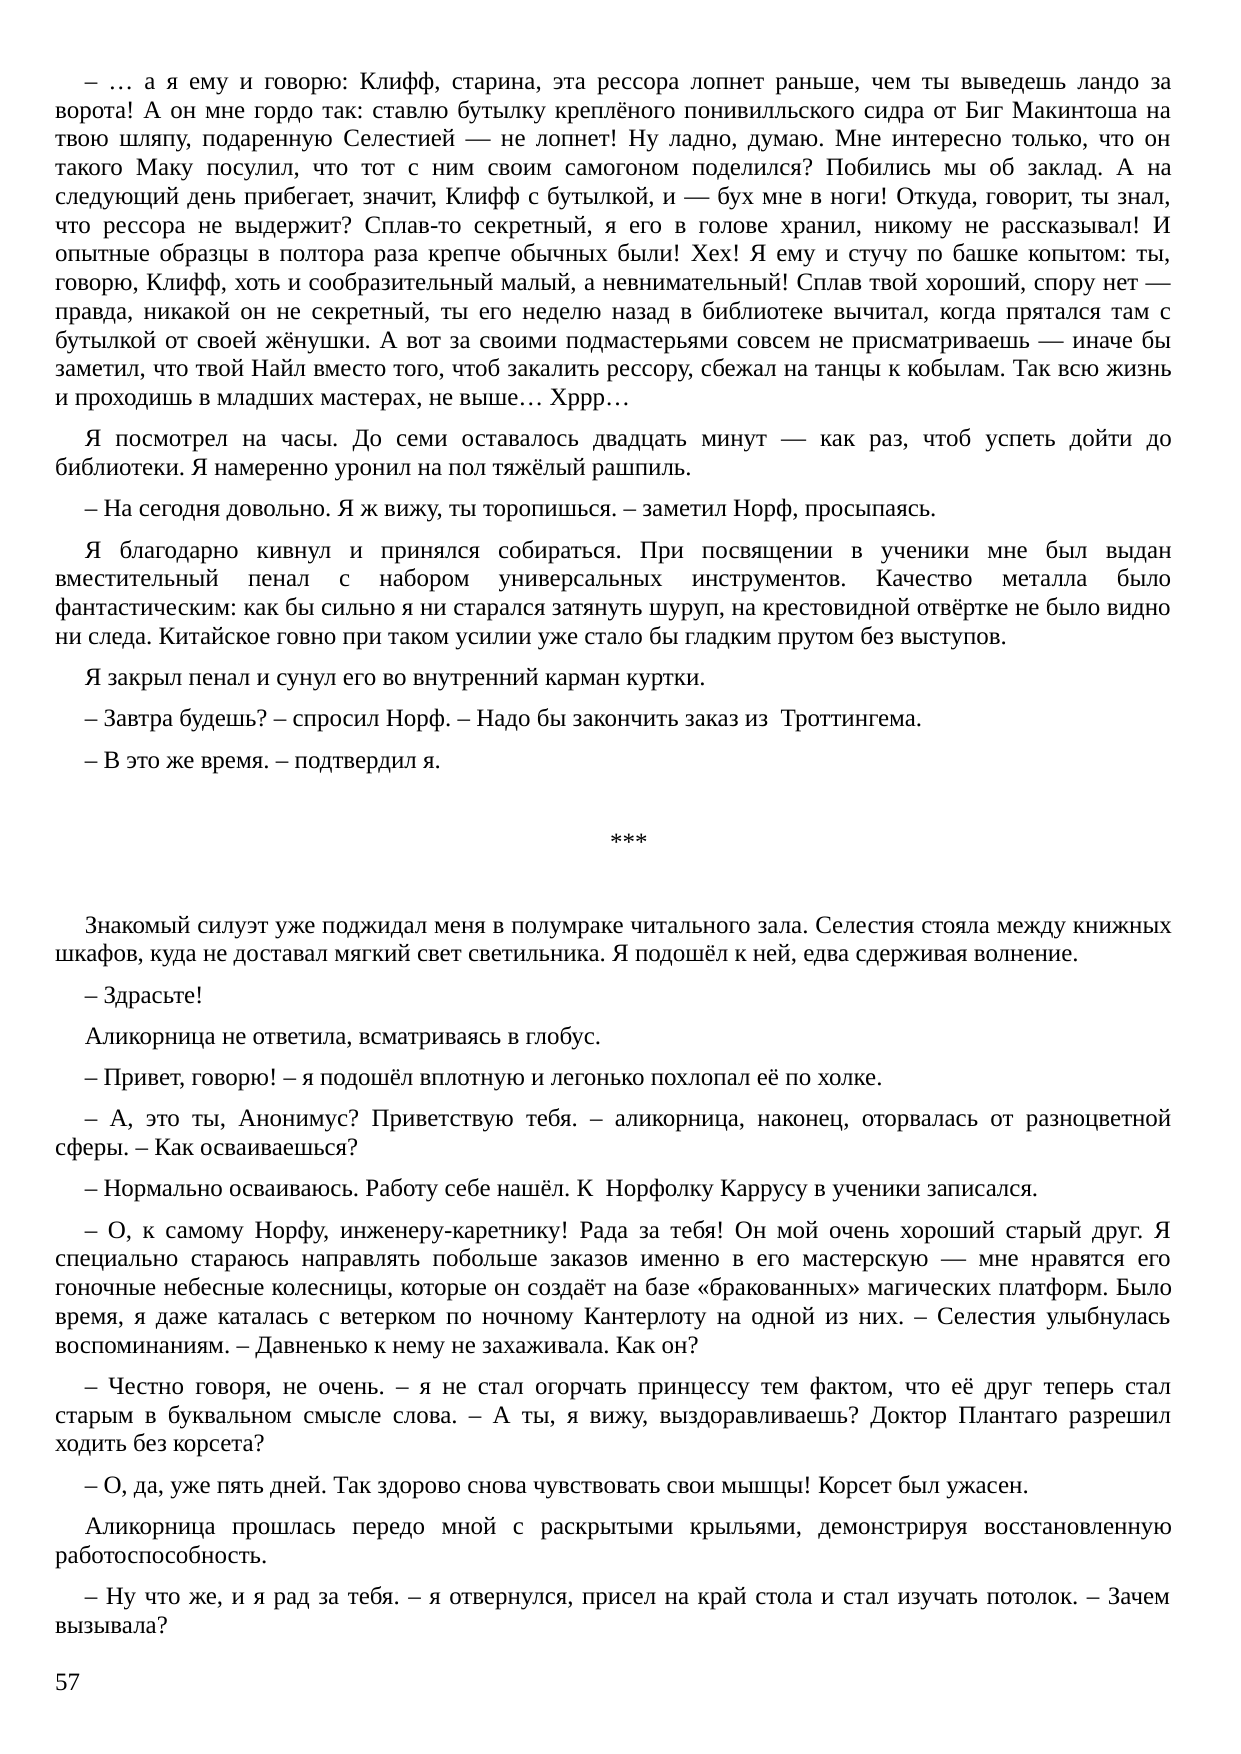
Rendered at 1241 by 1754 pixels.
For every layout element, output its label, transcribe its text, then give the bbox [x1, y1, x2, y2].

text – О, к самому Норфу, инженеру-каретнику! Рада за тебя! Он мой очень хороший старый друг. Я специально стараюсь направлять побольше заказов именно в его мастерскую — мне нравятся его гоночные небесные колесницы, которые он создаёт на базе «бракованных» магических платформ. Было время, я даже каталась с ветерком по ночному Кантерлоту на одной из них. – Селестия улыбнулась воспоминаниям. – Давненько к нему не захаживала. Как он? [55, 1215, 1173, 1358]
text Я закрыл пенал и сунул его во внутренний карман куртки. [55, 662, 1173, 691]
text – На сегодня довольно. Я ж вижу, ты торопишься. – заметил Норф, просыпаясь. [55, 493, 1173, 522]
text – Привет, говорю! – я подошёл вплотную и легонько похлопал её по холке. [55, 1062, 1173, 1091]
text – Здрасьте! [55, 980, 1173, 1008]
text – Честно говоря, не очень. – я не стал огорчать принцессу тем фактом, что её друг теперь стал старым в буквальном смысле слова. – А ты, я вижу, выздоравливаешь? Доктор Плантаго разрешил ходить без корсета? [55, 1371, 1173, 1457]
text – Ну что же, и я рад за тебя. – я отвернулся, присел на край стола и стал изучать потолок. – Зачем вызывала? [55, 1581, 1173, 1638]
text Аликорница прошлась передо мной с раскрытыми крыльями, демонстрируя восстановленную работоспособность. [55, 1511, 1173, 1568]
text Знакомый силуэт уже поджидал меня в полумраке читального зала. Селестия стояла между книжных шкафов, куда не доставал мягкий свет светильника. Я подошёл к ней, едва сдерживая волнение. [55, 910, 1173, 967]
text – Нормально осваиваюсь. Работу себе нашёл. К Норфолку Каррусу в ученики записался. [55, 1173, 1173, 1202]
text – В это же время. – подтвердил я. [55, 745, 1173, 773]
text – А, это ты, Анонимус? Приветствую тебя. – аликорница, наконец, оторвалась от разноцветной сферы. – Как осваиваешься? [55, 1103, 1173, 1161]
text *** [55, 827, 1173, 856]
text – О, да, уже пять дней. Так здорово снова чувствовать свои мышцы! Корсет был ужасен. [55, 1470, 1173, 1498]
text Я благодарно кивнул и принялся собираться. При посвящении в ученики мне был выдан вместительный пенал с набором универсальных инструментов. Качество металла было фантастическим: как бы сильно я ни старался затянуть шуруп, на крестовидной отвёртке не было видно ни следа. Китайское говно при таком усилии уже стало бы гладким прутом без выступов. [55, 535, 1173, 650]
text Аликорница не ответила, всматриваясь в глобус. [55, 1021, 1173, 1050]
text Я посмотрел на часы. До семи оставалось двадцать минут — как раз, чтоб успеть дойти до библиотеки. Я намеренно уронил на пол тяжёлый рашпиль. [55, 423, 1173, 481]
text – … а я ему и говорю: Клифф, старина, эта рессора лопнет раньше, чем ты выведешь ландо за ворота! А он мне гордо так: ставлю бутылку креплёного понивилльского сидра от Биг Макинтоша на твою шляпу, подаренную Селестией — не лопнет! Ну ладно, думаю. Мне интересно только, что он такого Маку посулил, что тот с ним своим самогоном поделился? Побились мы об заклад. А на следующий день прибегает, значит, Клифф с бутылкой, и — бух мне в ноги! Откуда, говорит, ты знал, что рессора не выдержит? Сплав-то секретный, я его в голове хранил, никому не рассказывал! И опытные образцы в полтора раза крепче обычных были! Хех! Я ему и стучу по башке копытом: ты, говорю, Клифф, хоть и сообразительный малый, а невнимательный! Сплав твой хороший, спору нет — правда, никакой он не секретный, ты его неделю назад в библиотеке вычитал, когда прятался там с бутылкой от своей жёнушки. А вот за своими подмастерьями совсем не присматриваешь — иначе бы заметил, что твой Найл вместо того, чтоб закалить рессору, сбежал на танцы к кобылам. Так всю жизнь и проходишь в младших мастерах, не выше… Хррр… [55, 66, 1173, 411]
text – Завтра будешь? – спросил Норф. – Надо бы закончить заказ из Троттингема. [55, 703, 1173, 732]
